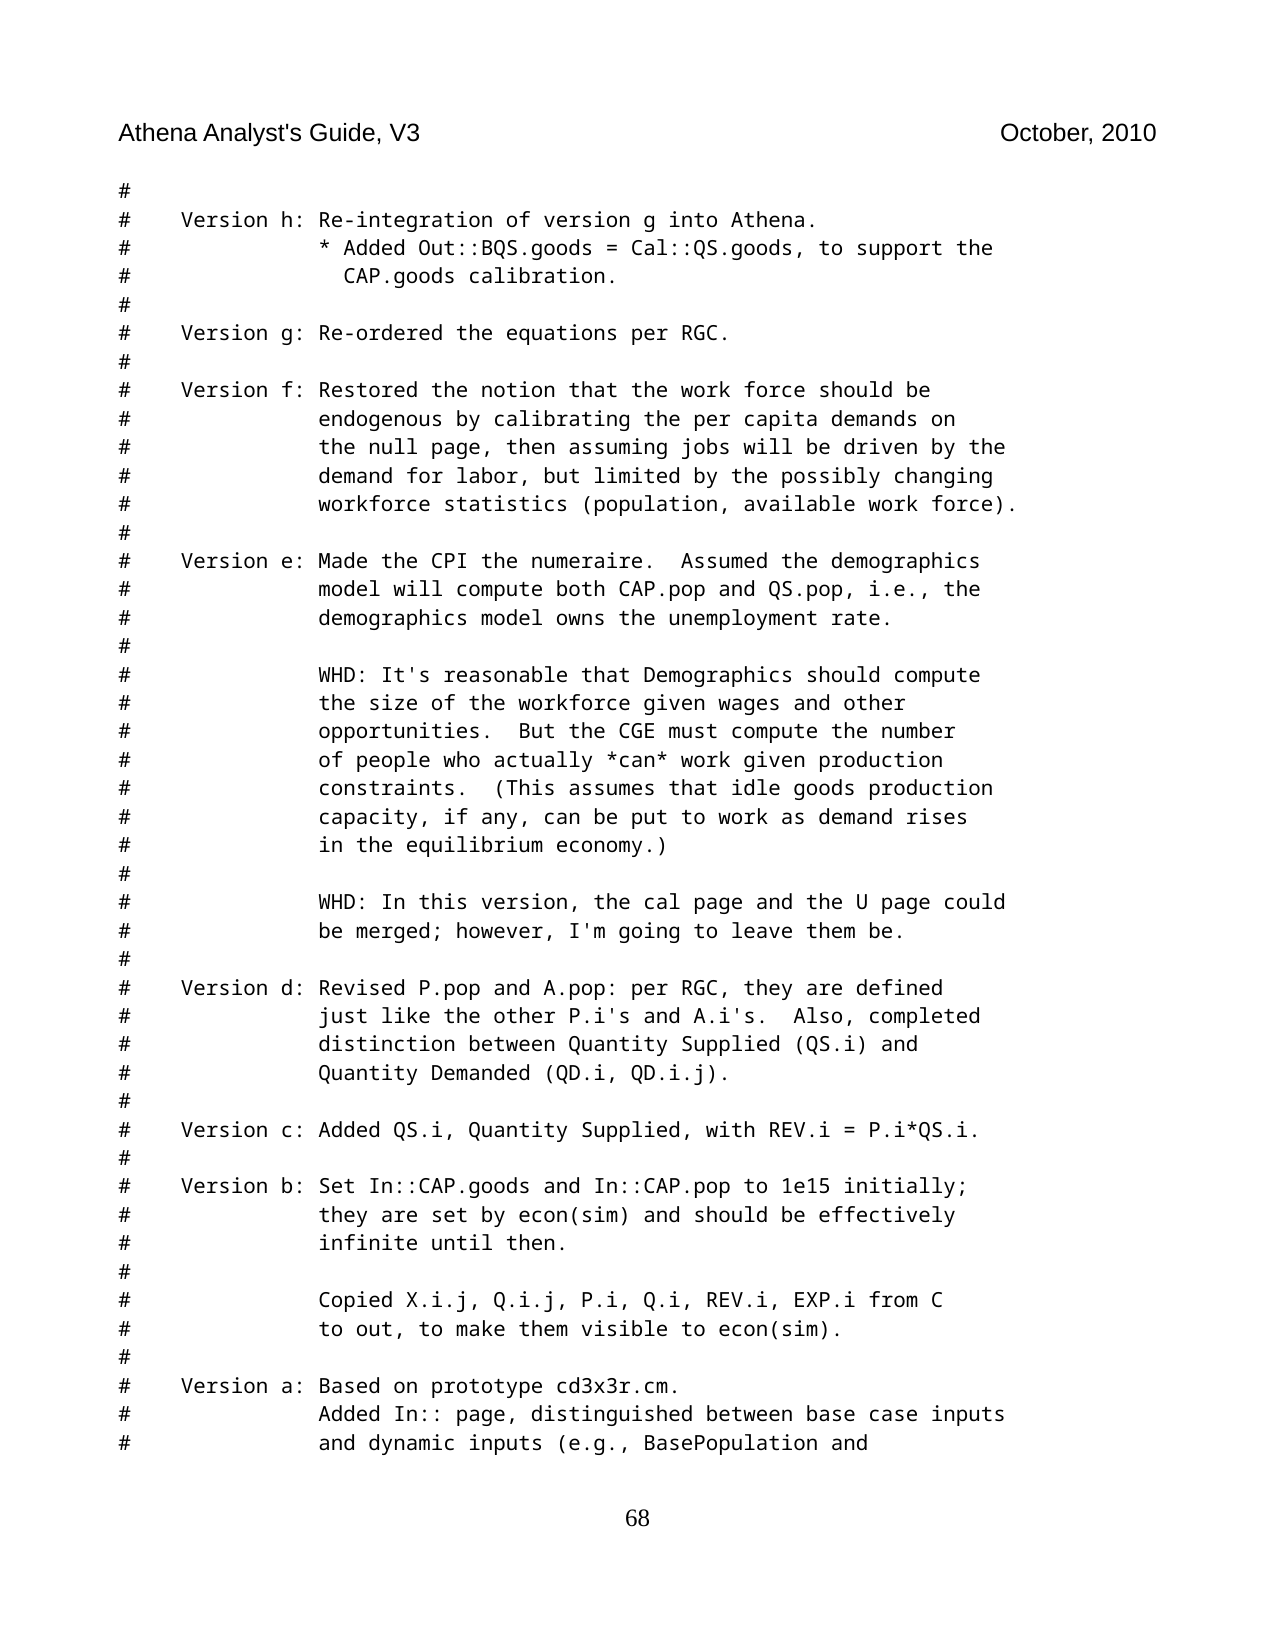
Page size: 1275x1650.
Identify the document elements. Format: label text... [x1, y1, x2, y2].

text # capacity, if any, can be put to work as demand rises [118, 802, 1157, 830]
text # [118, 518, 1157, 546]
text # just like the other P.i's and A.i's. Also, completed [118, 1001, 1157, 1029]
text # WHD: It's reasonable that Demographics should compute [118, 660, 1157, 688]
text # Version g: Re-ordered the equations per RGC. [118, 318, 1157, 347]
text # Version d: Revised P.pop and A.pop: per RGC, they are defined [118, 973, 1157, 1001]
text # Version f: Restored the notion that the work force should be [118, 375, 1157, 404]
text # Quantity Demanded (QD.i, QD.i.j). [118, 1058, 1157, 1086]
text # [118, 1257, 1157, 1285]
text # [118, 290, 1157, 318]
text # [118, 1342, 1157, 1371]
text # demographics model owns the unemployment rate. [118, 603, 1157, 631]
text # and dynamic inputs (e.g., BasePopulation and [118, 1428, 1157, 1456]
text # demand for labor, but limited by the possibly changing [118, 461, 1157, 489]
text # [118, 347, 1157, 375]
text # [118, 631, 1157, 660]
text # the size of the workforce given wages and other [118, 688, 1157, 717]
text # Version c: Added QS.i, Quantity Supplied, with REV.i = P.i*QS.i. [118, 1115, 1157, 1143]
text # Copied X.i.j, Q.i.j, P.i, Q.i, REV.i, EXP.i from C [118, 1285, 1157, 1314]
text # distinction between Quantity Supplied (QS.i) and [118, 1029, 1157, 1058]
text # the null page, then assuming jobs will be driven by the [118, 432, 1157, 461]
text # CAP.goods calibration. [118, 262, 1157, 290]
text # WHD: In this version, the cal page and the U page could [118, 887, 1157, 916]
text # constraints. (This assumes that idle goods production [118, 773, 1157, 802]
text # of people who actually *can* work given production [118, 745, 1157, 773]
text # Version a: Based on prototype cd3x3r.cm. [118, 1371, 1157, 1399]
text # [118, 176, 1157, 205]
text # they are set by econ(sim) and should be effectively [118, 1200, 1157, 1228]
text # [118, 859, 1157, 887]
text # [118, 1086, 1157, 1115]
text # Added In:: page, distinguished between base case inputs [118, 1399, 1157, 1428]
text # Version b: Set In::CAP.goods and In::CAP.pop to 1e15 initially; [118, 1172, 1157, 1200]
text # Version e: Made the CPI the numeraire. Assumed the demographics [118, 546, 1157, 574]
text # * Added Out::BQS.goods = Cal::QS.goods, to support the [118, 233, 1157, 262]
text # infinite until then. [118, 1228, 1157, 1257]
text # to out, to make them visible to econ(sim). [118, 1314, 1157, 1342]
text # in the equilibrium economy.) [118, 830, 1157, 859]
text # workforce statistics (population, available work force). [118, 489, 1157, 518]
text # model will compute both CAP.pop and QS.pop, i.e., the [118, 574, 1157, 603]
text # [118, 944, 1157, 973]
text # endogenous by calibrating the per capita demands on [118, 404, 1157, 432]
text # [118, 1143, 1157, 1172]
text # Version h: Re-integration of version g into Athena. [118, 205, 1157, 233]
text # be merged; however, I'm going to leave them be. [118, 916, 1157, 944]
text # opportunities. But the CGE must compute the number [118, 717, 1157, 745]
